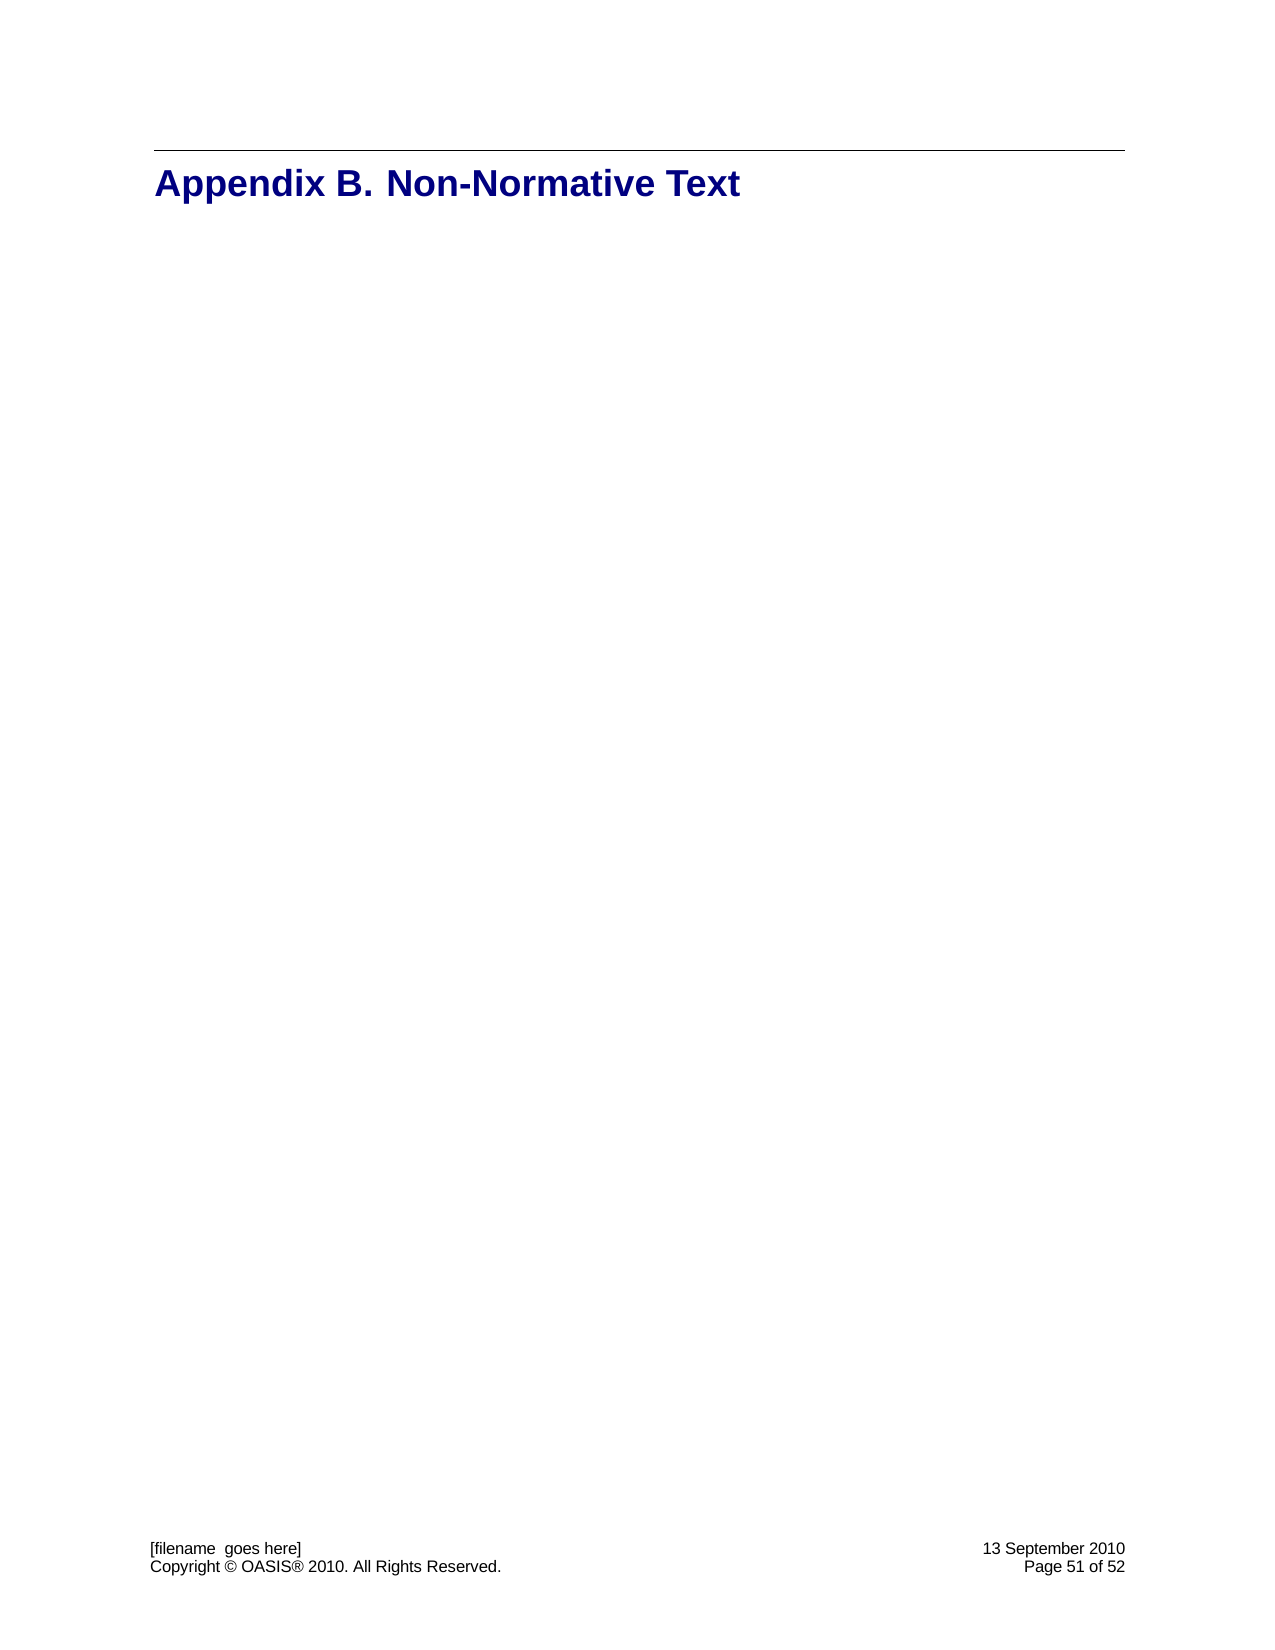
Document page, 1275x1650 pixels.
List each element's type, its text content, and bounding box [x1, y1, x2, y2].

subtitle Non-Normative Text [154, 151, 1125, 204]
